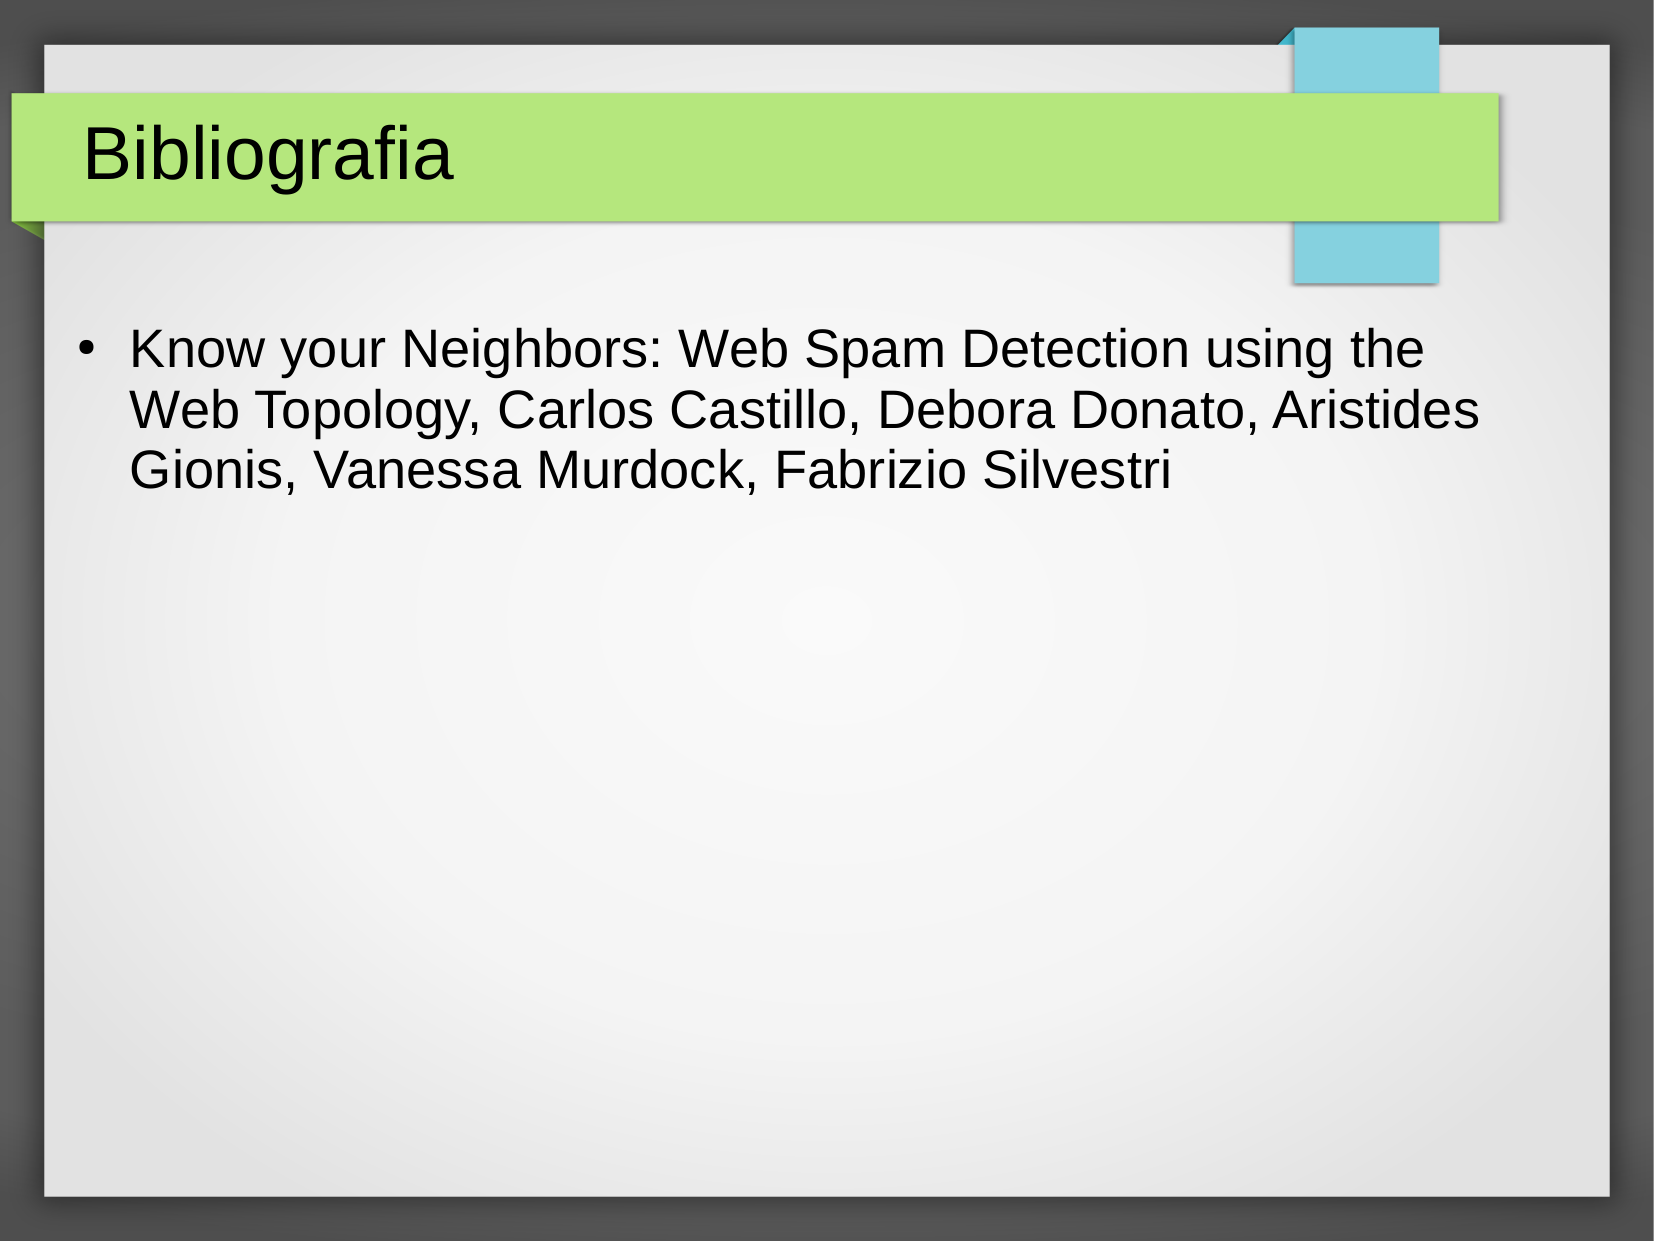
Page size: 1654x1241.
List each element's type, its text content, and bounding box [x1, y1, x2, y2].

picture [0, 0, 1654, 1241]
title Bibliografia [82, 94, 1264, 213]
list Know your Neighbors: Web Spam Detection using the Web Topology, Carlos Castillo, Debora Donato, Aristides Gionis, Vanessa Murdock, Fabrizio Silvestri [59, 318, 1512, 1111]
